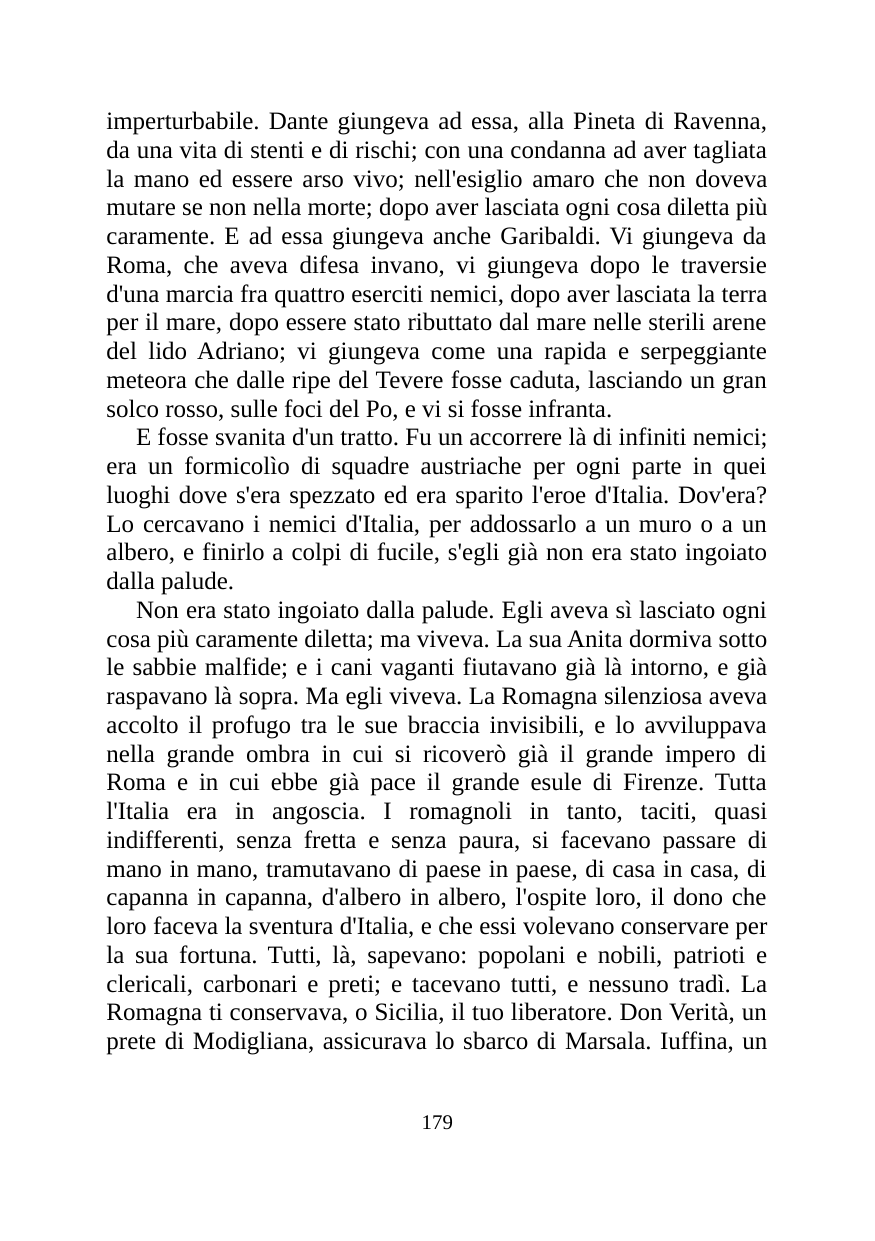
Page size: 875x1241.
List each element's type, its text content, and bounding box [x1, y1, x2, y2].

text E fosse svanita d'un tratto. Fu un accorrere là di infiniti nemici; era un formicolìo di squadre austriache per ogni parte in quei luoghi dove s'era spezzato ed era sparito l'eroe d'Italia. Dov'era? Lo cercavano i nemici d'Italia, per addossarlo a un muro o a un albero, e finirlo a colpi di fucile, s'egli già non era stato ingoiato dalla palude. [106, 422, 768, 595]
text imperturbabile. Dante giungeva ad essa, alla Pineta di Ravenna, da una vita di stenti e di rischi; con una condanna ad aver tagliata la mano ed essere arso vivo; nell'esiglio amaro che non doveva mutare se non nella morte; dopo aver lasciata ogni cosa diletta più caramente. E ad essa giungeva anche Garibaldi. Vi giungeva da Roma, che aveva difesa invano, vi giungeva dopo le traversie d'una marcia fra quattro eserciti nemici, dopo aver lasciata la terra per il mare, dopo essere stato ributtato dal mare nelle sterili arene del lido Adriano; vi giungeva come una rapida e serpeggiante meteora che dalle ripe del Tevere fosse caduta, lasciando un gran solco rosso, sulle foci del Po, e vi si fosse infranta. [106, 106, 768, 422]
text Non era stato ingoiato dalla palude. Egli aveva sì lasciato ogni cosa più caramente diletta; ma viveva. La sua Anita dormiva sotto le sabbie malfide; e i cani vaganti fiutavano già là intorno, e già raspavano là sopra. Ma egli viveva. La Romagna silenziosa aveva accolto il profugo tra le sue braccia invisibili, e lo avviluppava nella grande ombra in cui si ricoverò già il grande impero di Roma e in cui ebbe già pace il grande esule di Firenze. Tutta l'Italia era in angoscia. I romagnoli in tanto, taciti, quasi indifferenti, senza fretta e senza paura, si facevano passare di mano in mano, tramutavano di paese in paese, di casa in casa, di capanna in capanna, d'albero in albero, l'ospite loro, il dono che loro faceva la sventura d'Italia, e che essi volevano conservare per la sua fortuna. Tutti, là, sapevano: popolani e nobili, patrioti e clericali, carbonari e preti; e tacevano tutti, e nessuno tradì. La Romagna ti conservava, o Sicilia, il tuo liberatore. Don Verità, un prete di Modigliana, assicurava lo sbarco di Marsala. Iuffina, un [106, 595, 768, 1055]
